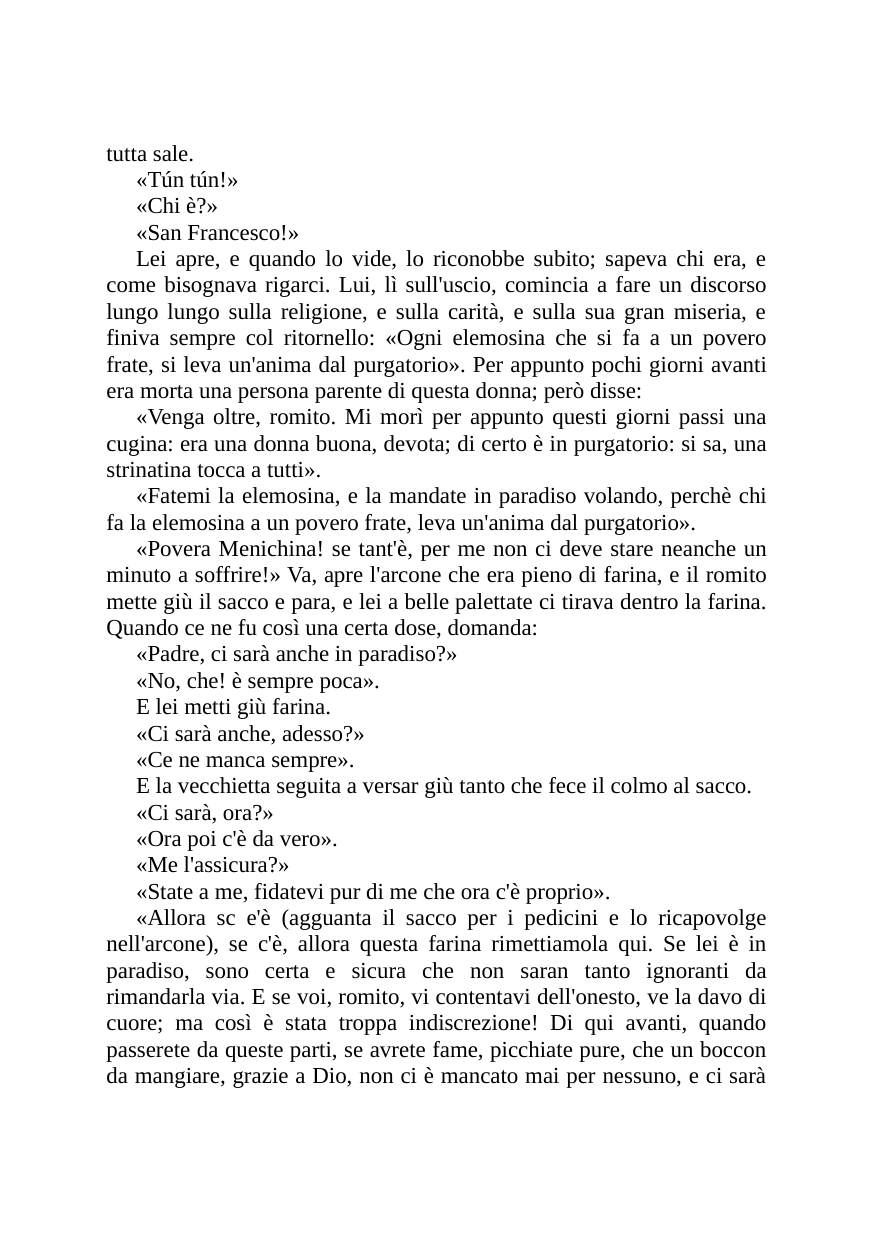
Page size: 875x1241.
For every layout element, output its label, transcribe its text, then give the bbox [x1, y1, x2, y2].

text «Ci sarà anche, adesso?» [106, 719, 768, 746]
text «Ci sarà, ora?» [106, 799, 768, 825]
text «No, che! è sempre poca». [106, 667, 768, 693]
text «Fatemi la elemosina, e la mandate in paradiso volando, perchè chi fa la elemosina a un povero frate, leva un'anima dal purgatorio». [106, 482, 768, 535]
text «Me l'assicura?» [106, 851, 768, 878]
text «Chi è?» [106, 192, 768, 219]
text «State a me, fidatevi pur di me che ora c'è proprio». [106, 878, 768, 904]
text «Padre, ci sarà anche in paradiso?» [106, 641, 768, 667]
text «Venga oltre, romito. Mi morì per appunto questi giorni passi una cugina: era una donna buona, devota; di certo è in purgatorio: si sa, una strinatina tocca a tutti». [106, 403, 768, 482]
text E lei metti giù farina. [106, 693, 768, 719]
text Lei apre, e quando lo vide, lo riconobbe subito; sapeva chi era, e come bisognava rigarci. Lui, lì sull'uscio, comincia a fare un discorso lungo lungo sulla religione, e sulla carità, e sulla sua gran miseria, e finiva sempre col ritornello: «Ogni elemosina che si fa a un povero frate, si leva un'anima dal purgatorio». Per appunto pochi giorni avanti era morta una persona parente di questa donna; però disse: [106, 245, 768, 403]
text tutta sale. [106, 140, 768, 166]
text «Allora sc e'è (agguanta il sacco per i pedicini e lo ricapovolge nell'arcone), se c'è, allora questa farina rimettiamola qui. Se lei è in paradiso, sono certa e sicura che non saran tanto ignoranti da rimandarla via. E se voi, romito, vi contentavi dell'onesto, ve la davo di cuore; ma così è stata troppa indiscrezione! Di qui avanti, quando passerete da queste parti, se avrete fame, picchiate pure, che un boccon da mangiare, grazie a Dio, non ci è mancato mai per nessuno, e ci sarà [106, 904, 768, 1088]
text E la vecchietta seguita a versar giù tanto che fece il colmo al sacco. [106, 772, 768, 799]
text «Povera Menichina! se tant'è, per me non ci deve stare neanche un minuto a soffrire!» Va, apre l'arcone che era pieno di farina, e il romito mette giù il sacco e para, e lei a belle palettate ci tirava dentro la farina. Quando ce ne fu così una certa dose, domanda: [106, 535, 768, 641]
text «San Francesco!» [106, 219, 768, 245]
text «Ora poi c'è da vero». [106, 825, 768, 851]
text «Tún tún!» [106, 166, 768, 192]
text «Ce ne manca sempre». [106, 746, 768, 772]
